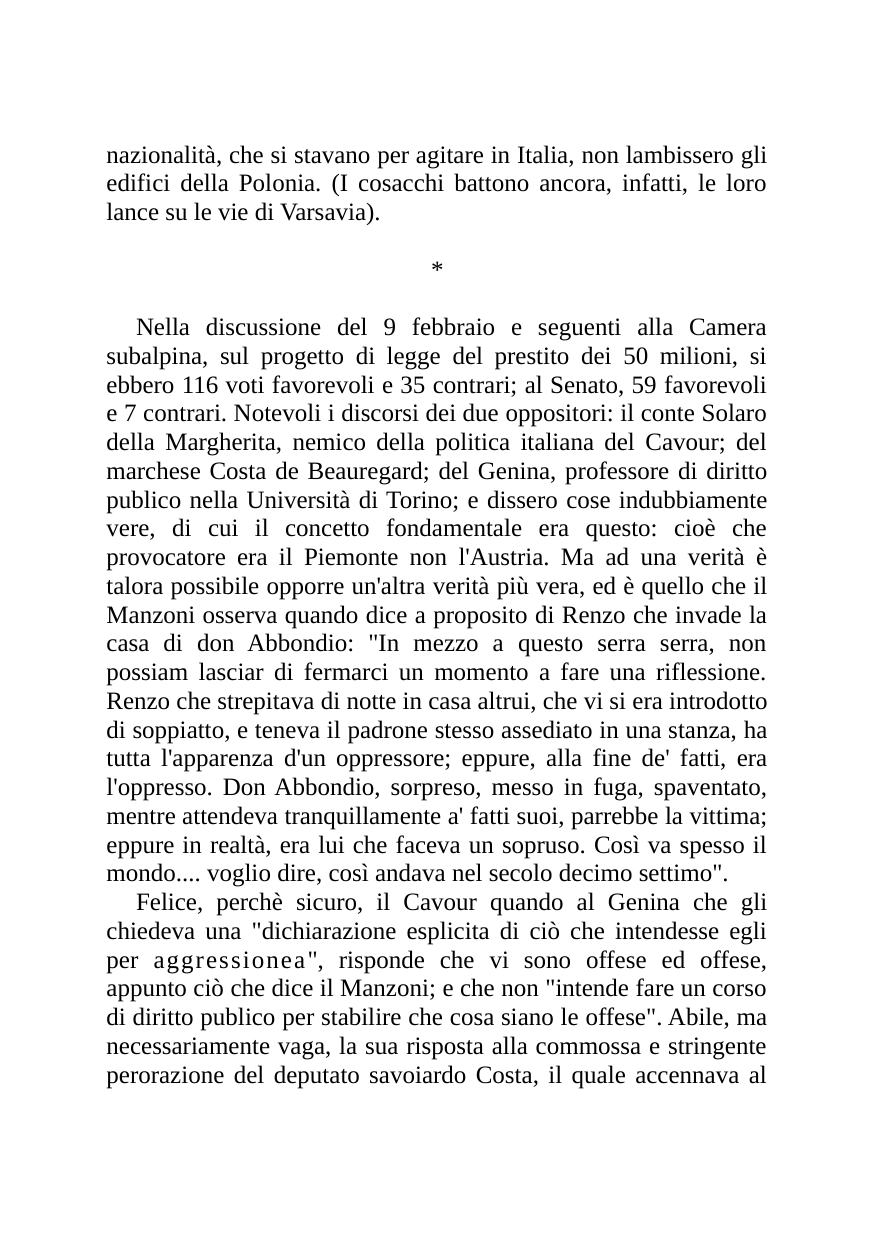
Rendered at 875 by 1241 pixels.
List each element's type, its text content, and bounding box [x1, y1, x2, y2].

text nazionalità, che si stavano per agitare in Italia, non lambissero gli edifici della Polonia. (I cosacchi battono ancora, infatti, le loro lance su le vie di Varsavia). [106, 140, 768, 226]
text * [106, 255, 768, 283]
text Nella discussione del 9 febbraio e seguenti alla Camera subalpina, sul progetto di legge del prestito dei 50 milioni, si ebbero 116 voti favorevoli e 35 contrari; al Senato, 59 favorevoli e 7 contrari. Notevoli i discorsi dei due oppositori: il conte Solaro della Margherita, nemico della politica italiana del Cavour; del marchese Costa de Beauregard; del Genina, professore di diritto publico nella Università di Torino; e dissero cose indubbiamente vere, di cui il concetto fondamentale era questo: cioè che provocatore era il Piemonte non l'Austria. Ma ad una verità è talora possibile opporre un'altra verità più vera, ed è quello che il Manzoni osserva quando dice a proposito di Renzo che invade la casa di don Abbondio: "In mezzo a questo serra serra, non possiam lasciar di fermarci un momento a fare una riflessione. Renzo che strepitava di notte in casa altrui, che vi si era introdotto di soppiatto, e teneva il padrone stesso assediato in una stanza, ha tutta l'apparenza d'un oppressore; eppure, alla fine de' fatti, era l'oppresso. Don Abbondio, sorpreso, messo in fuga, spaventato, mentre attendeva tranquillamente a' fatti suoi, parrebbe la vittima; eppure in realtà, era lui che faceva un sopruso. Così va spesso il mondo.... voglio dire, così andava nel secolo decimo settimo". [106, 312, 768, 887]
text Felice, perchè sicuro, il Cavour quando al Genina che gli chiedeva una "dichiarazione esplicita di ciò che intendesse egli per aggressionea", risponde che vi sono offese ed offese, appunto ciò che dice il Manzoni; e che non "intende fare un corso di diritto publico per stabilire che cosa siano le offese". Abile, ma necessariamente vaga, la sua risposta alla commossa e stringente perorazione del deputato savoiardo Costa, il quale accennava al [106, 887, 768, 1088]
